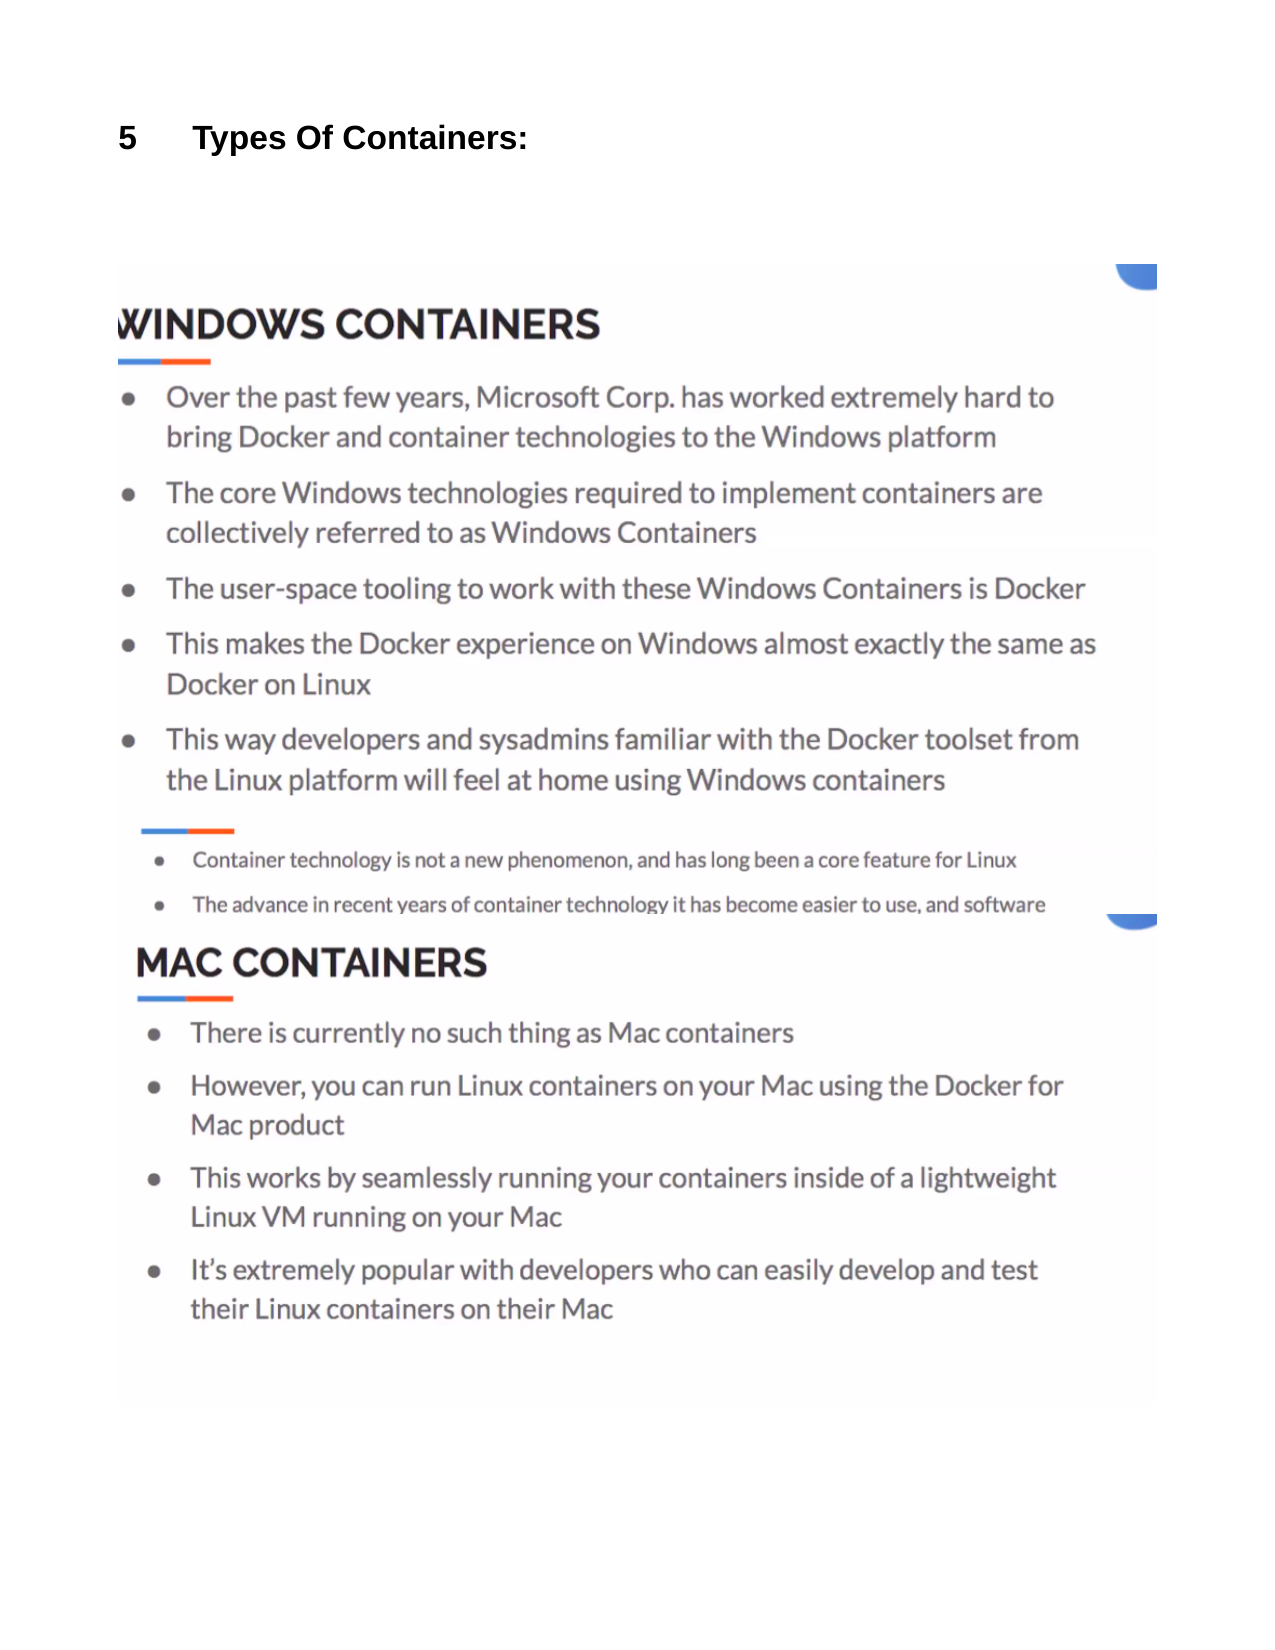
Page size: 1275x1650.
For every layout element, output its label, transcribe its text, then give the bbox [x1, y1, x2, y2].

subtitle Types Of Containers: [118, 118, 1157, 157]
picture [118, 264, 1157, 1406]
